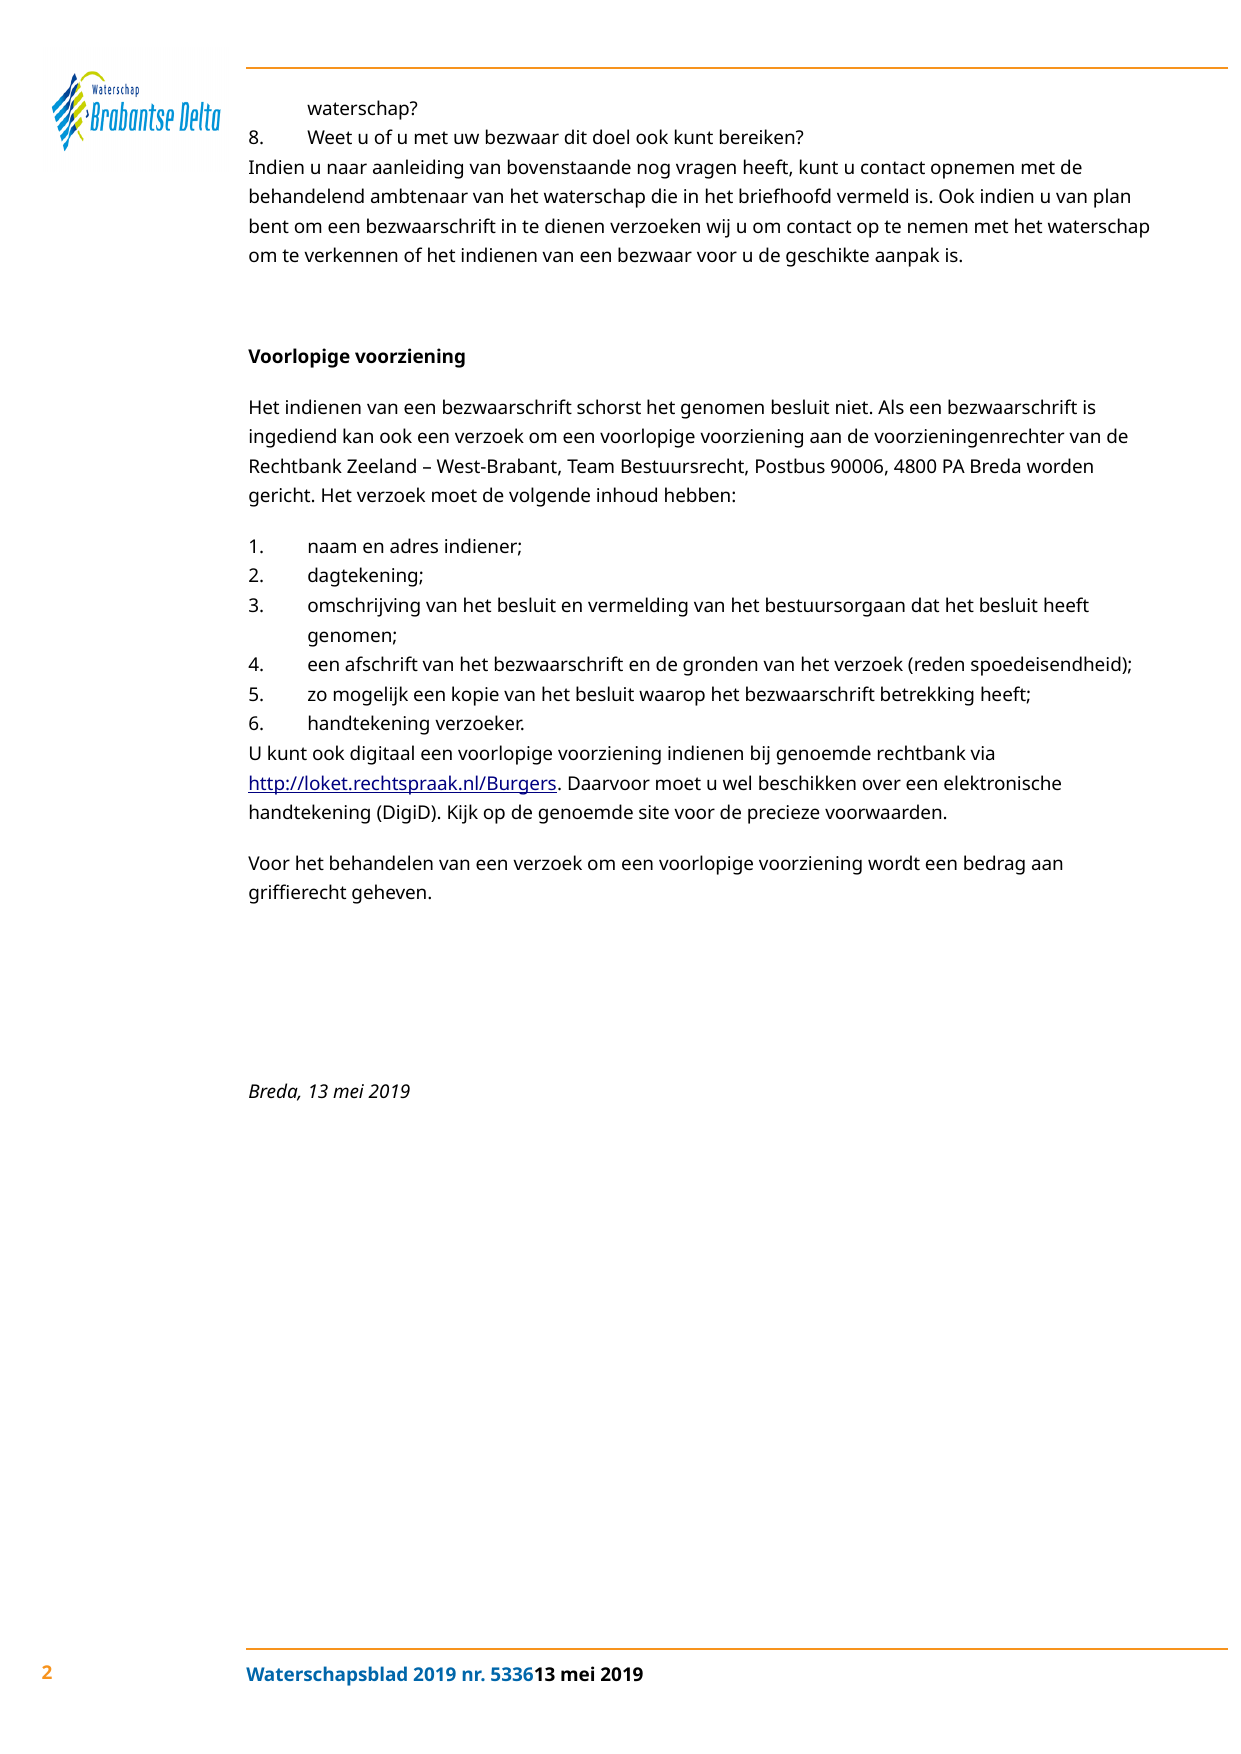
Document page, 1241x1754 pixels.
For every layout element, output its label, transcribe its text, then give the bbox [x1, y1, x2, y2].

list dagtekening; [248, 563, 1152, 588]
text Breda, 13 mei 2019 [248, 1078, 1152, 1104]
text Voor het behandelen van een verzoek om een voorlopige voorziening wordt een bedrag aan griffierecht geheven. [248, 850, 1152, 905]
list een afschrift van het bezwaarschrift en de gronden van het verzoek (reden spoedeisendheid); [248, 651, 1152, 677]
text Het indienen van een bezwaarschrift schorst het genomen besluit niet. Als een bezwaarschrift is ingediend kan ook een verzoek om een voorlopige voorziening aan de voorzieningenrechter van de Rechtbank Zeeland – West-Brabant, Team Bestuursrecht, Postbus 90006, 4800 PA Breda worden gericht. Het verzoek moet de volgende inhoud hebben: [248, 394, 1152, 508]
list omschrijving van het besluit en vermelding van het bestuursorgaan dat het besluit heeft genomen; [248, 592, 1152, 648]
text U kunt ook digitaal een voorlopige voorziening indienen bij genoemde rechtbank via http://loket.rechtspraak.nl/Burgers. Daarvoor moet u wel beschikken over een elektronische handtekening (DigiD). Kijk op de genoemde site voor de precieze voorwaarden. [248, 740, 1152, 825]
list zo mogelijk een kopie van het besluit waarop het bezwaarschrift betrekking heeft; [248, 681, 1152, 707]
text Indien u naar aanleiding van bovenstaande nog vragen heeft, kunt u contact opnemen met de behandelend ambtenaar van het waterschap die in het briefhoofd vermeld is. Ook indien u van plan bent om een bezwaarschrift in te dienen verzoeken wij u om contact op te nemen met het waterschap om te verkennen of het indienen van een bezwaar voor u de geschikte aanpak is. [248, 154, 1152, 268]
list Weet u of u met uw bezwaar dit doel ook kunt bereiken? [248, 124, 1152, 150]
list handtekening verzoeker. [248, 711, 1152, 736]
text Voorlopige voorziening [248, 343, 1152, 369]
list waterschap? [248, 95, 1152, 121]
list naam en adres indiener; [248, 533, 1152, 559]
picture [41, 47, 231, 172]
